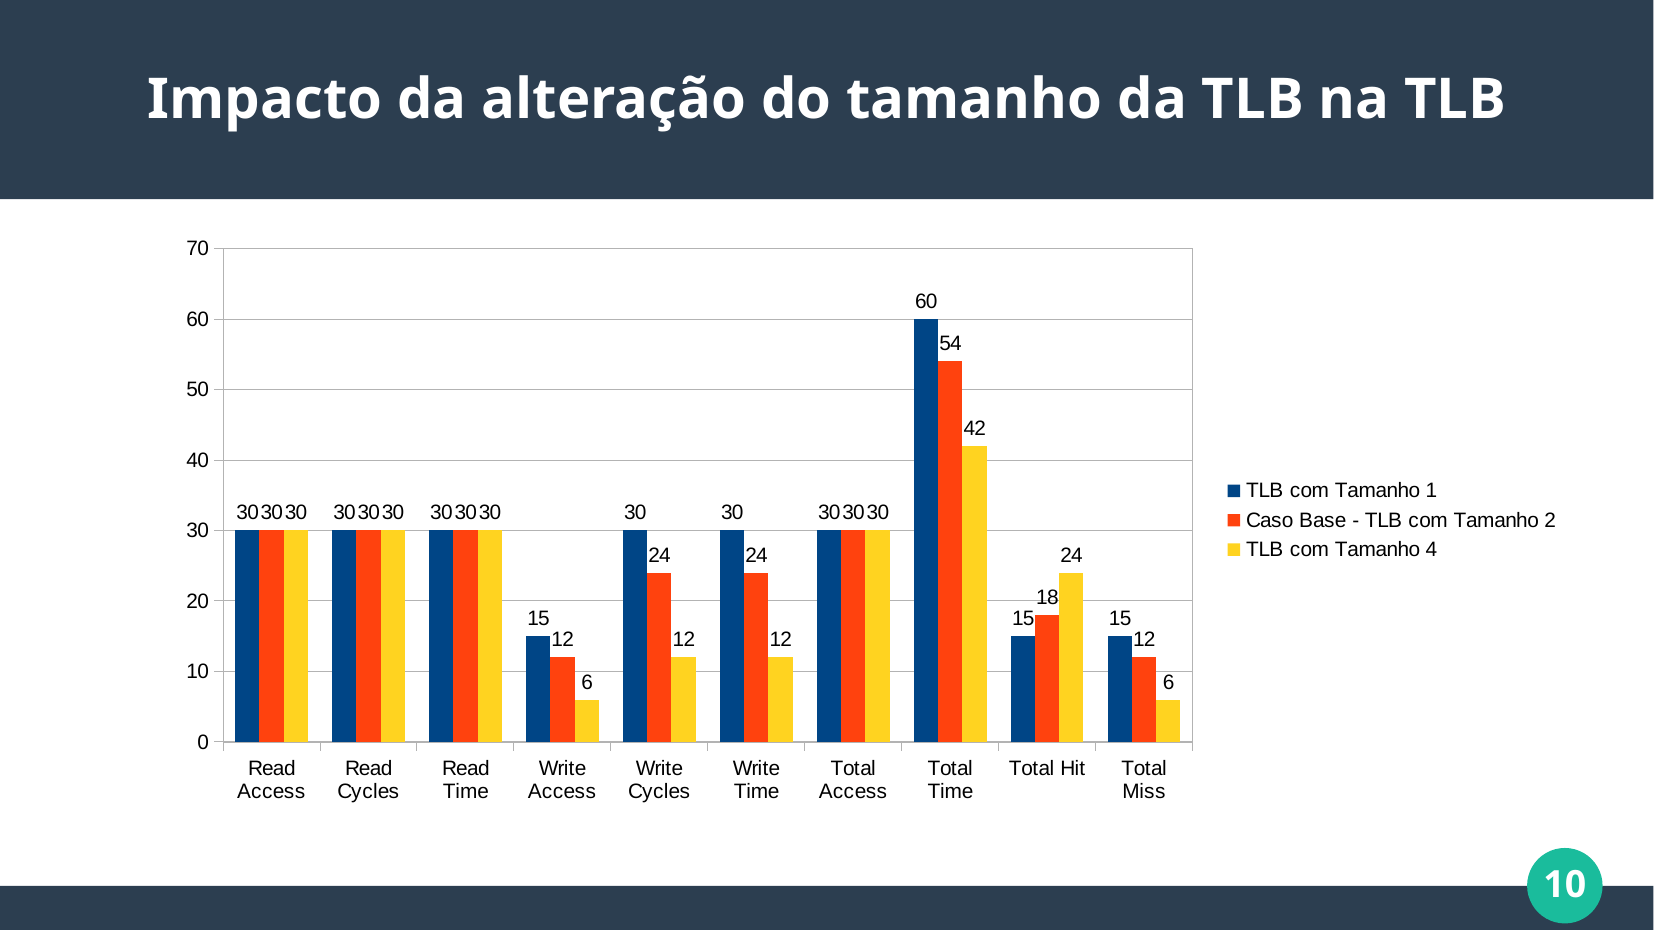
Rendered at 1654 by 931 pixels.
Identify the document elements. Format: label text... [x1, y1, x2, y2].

chart [158, 225, 1575, 816]
title Impacto da alteração do tamanho da TLB na TLB [59, 37, 1595, 155]
